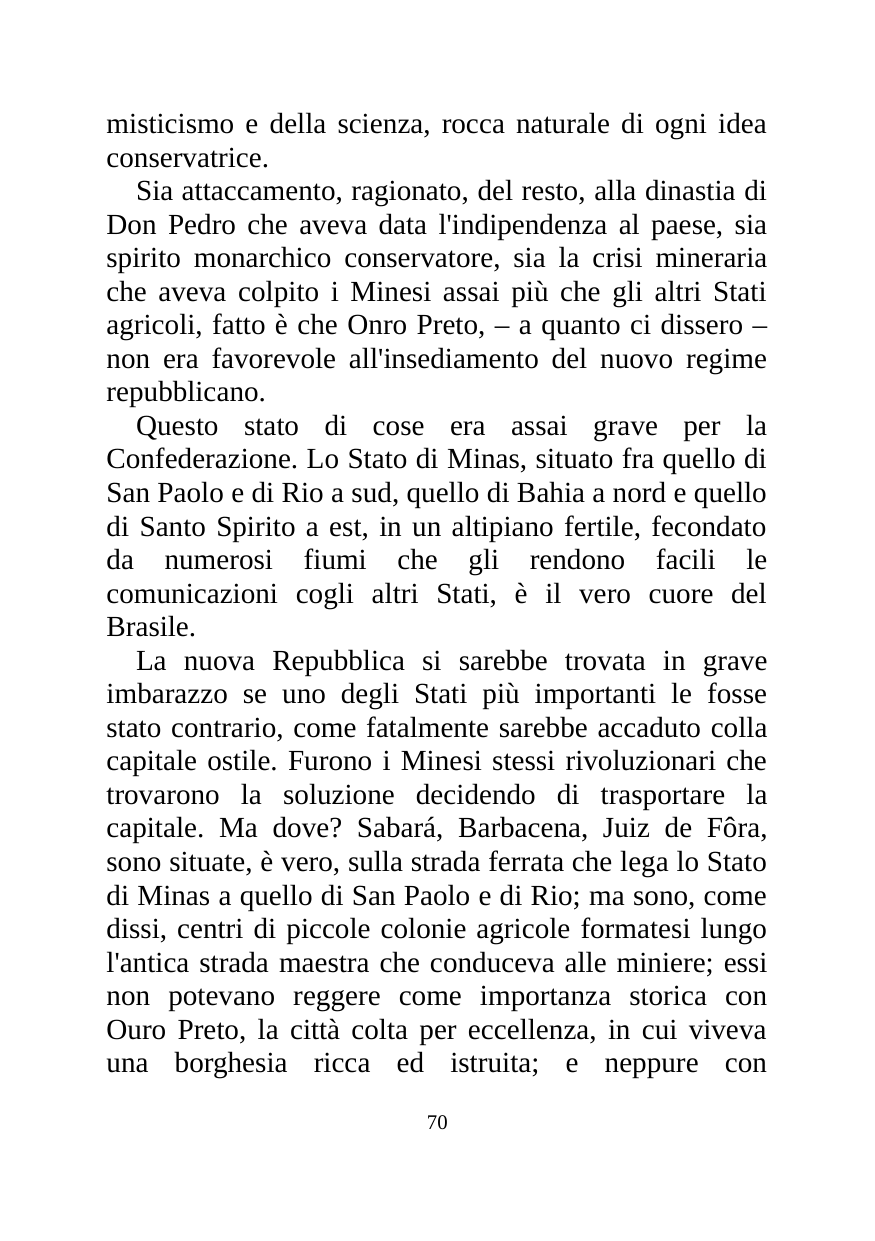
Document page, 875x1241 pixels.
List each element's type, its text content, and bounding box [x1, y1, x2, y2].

text misticismo e della scienza, rocca naturale di ogni idea conservatrice. [106, 106, 768, 173]
text Sia attaccamento, ragionato, del resto, alla dinastia di Don Pedro che aveva data l'indipendenza al paese, sia spirito monarchico conservatore, sia la crisi mineraria che aveva colpito i Minesi assai più che gli altri Stati agricoli, fatto è che Onro Preto, – a quanto ci dissero – non era favorevole all'insediamento del nuovo regime repubblicano. [106, 173, 768, 408]
text La nuova Repubblica si sarebbe trovata in grave imbarazzo se uno degli Stati più importanti le fosse stato contrario, come fatalmente sarebbe accaduto colla capitale ostile. Furono i Minesi stessi rivoluzionari che trovarono la soluzione decidendo di trasportare la capitale. Ma dove? Sabará, Barbacena, Juiz de Fôra, sono situate, è vero, sulla strada ferrata che lega lo Stato di Minas a quello di San Paolo e di Rio; ma sono, come dissi, centri di piccole colonie agricole formatesi lungo l'antica strada maestra che conduceva alle miniere; essi non potevano reggere come importanza storica con Ouro Preto, la città colta per eccellenza, in cui viveva una borghesia ricca ed istruita; e neppure con [106, 643, 768, 1079]
text Questo stato di cose era assai grave per la Confederazione. Lo Stato di Minas, situato fra quello di San Paolo e di Rio a sud, quello di Bahia a nord e quello di Santo Spirito a est, in un altipiano fertile, fecondato da numerosi fiumi che gli rendono facili le comunicazioni cogli altri Stati, è il vero cuore del Brasile. [106, 408, 768, 643]
